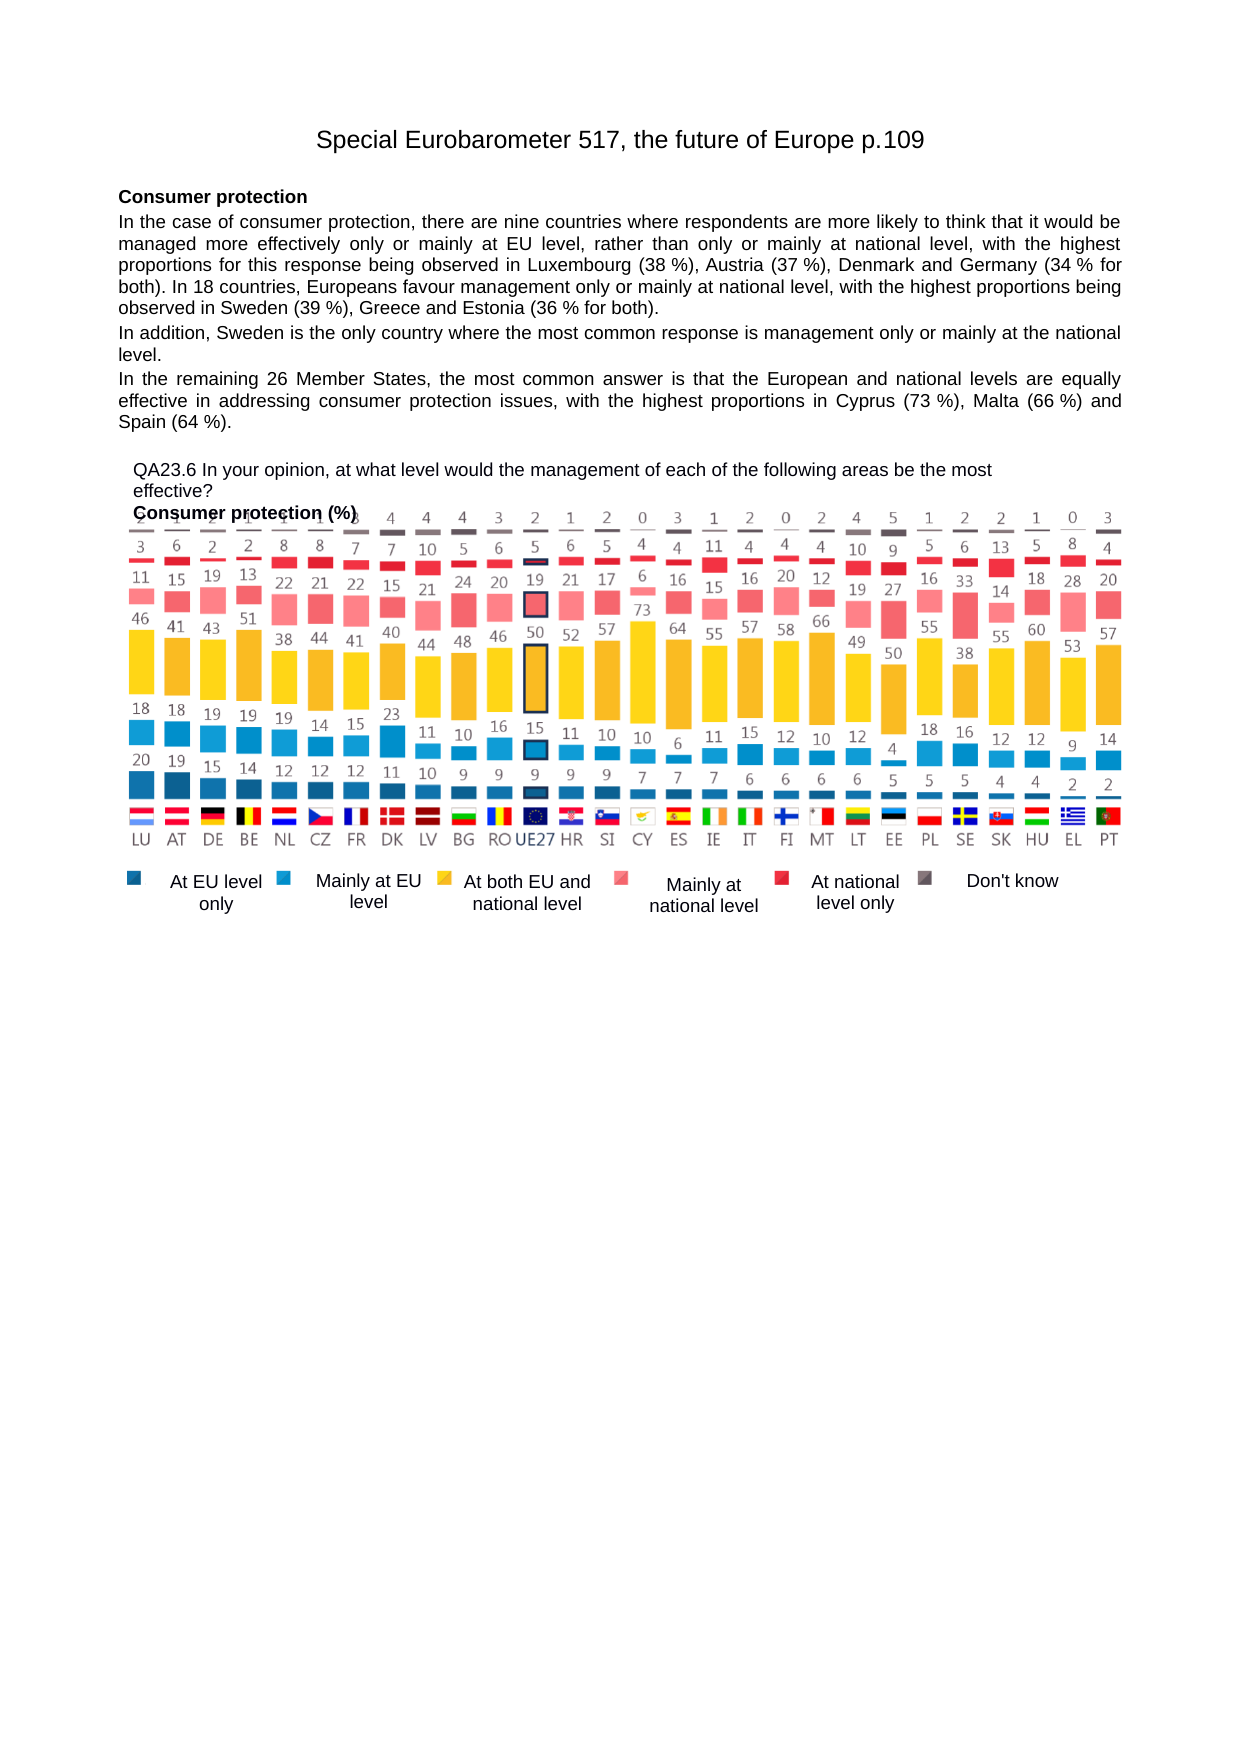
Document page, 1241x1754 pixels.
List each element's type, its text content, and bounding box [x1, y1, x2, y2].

picture [119, 504, 1123, 906]
text In addition, Sweden is the only country where the most common response is management only or mainly at the national level. [118, 322, 1122, 365]
text In the remaining 26 Member States, the most common answer is that the European and national levels are equally effective in addressing consumer protection issues, with the highest proportions in Cyprus (73 %), Malta (66 %) and Spain (64 %). [118, 368, 1122, 433]
text Consumer protection [118, 186, 1122, 208]
text In the case of consumer protection, there are nine countries where respondents are more likely to think that it would be managed more effectively only or mainly at EU level, rather than only or mainly at national level, with the highest proportions for this response being observed in Luxembourg (38 %), Austria (37 %), Denmark and Germany (34 % for both). In 18 countries, Europeans favour management only or mainly at national level, with the highest proportions being observed in Sweden (39 %), Greece and Estonia (36 % for both). [118, 211, 1122, 319]
